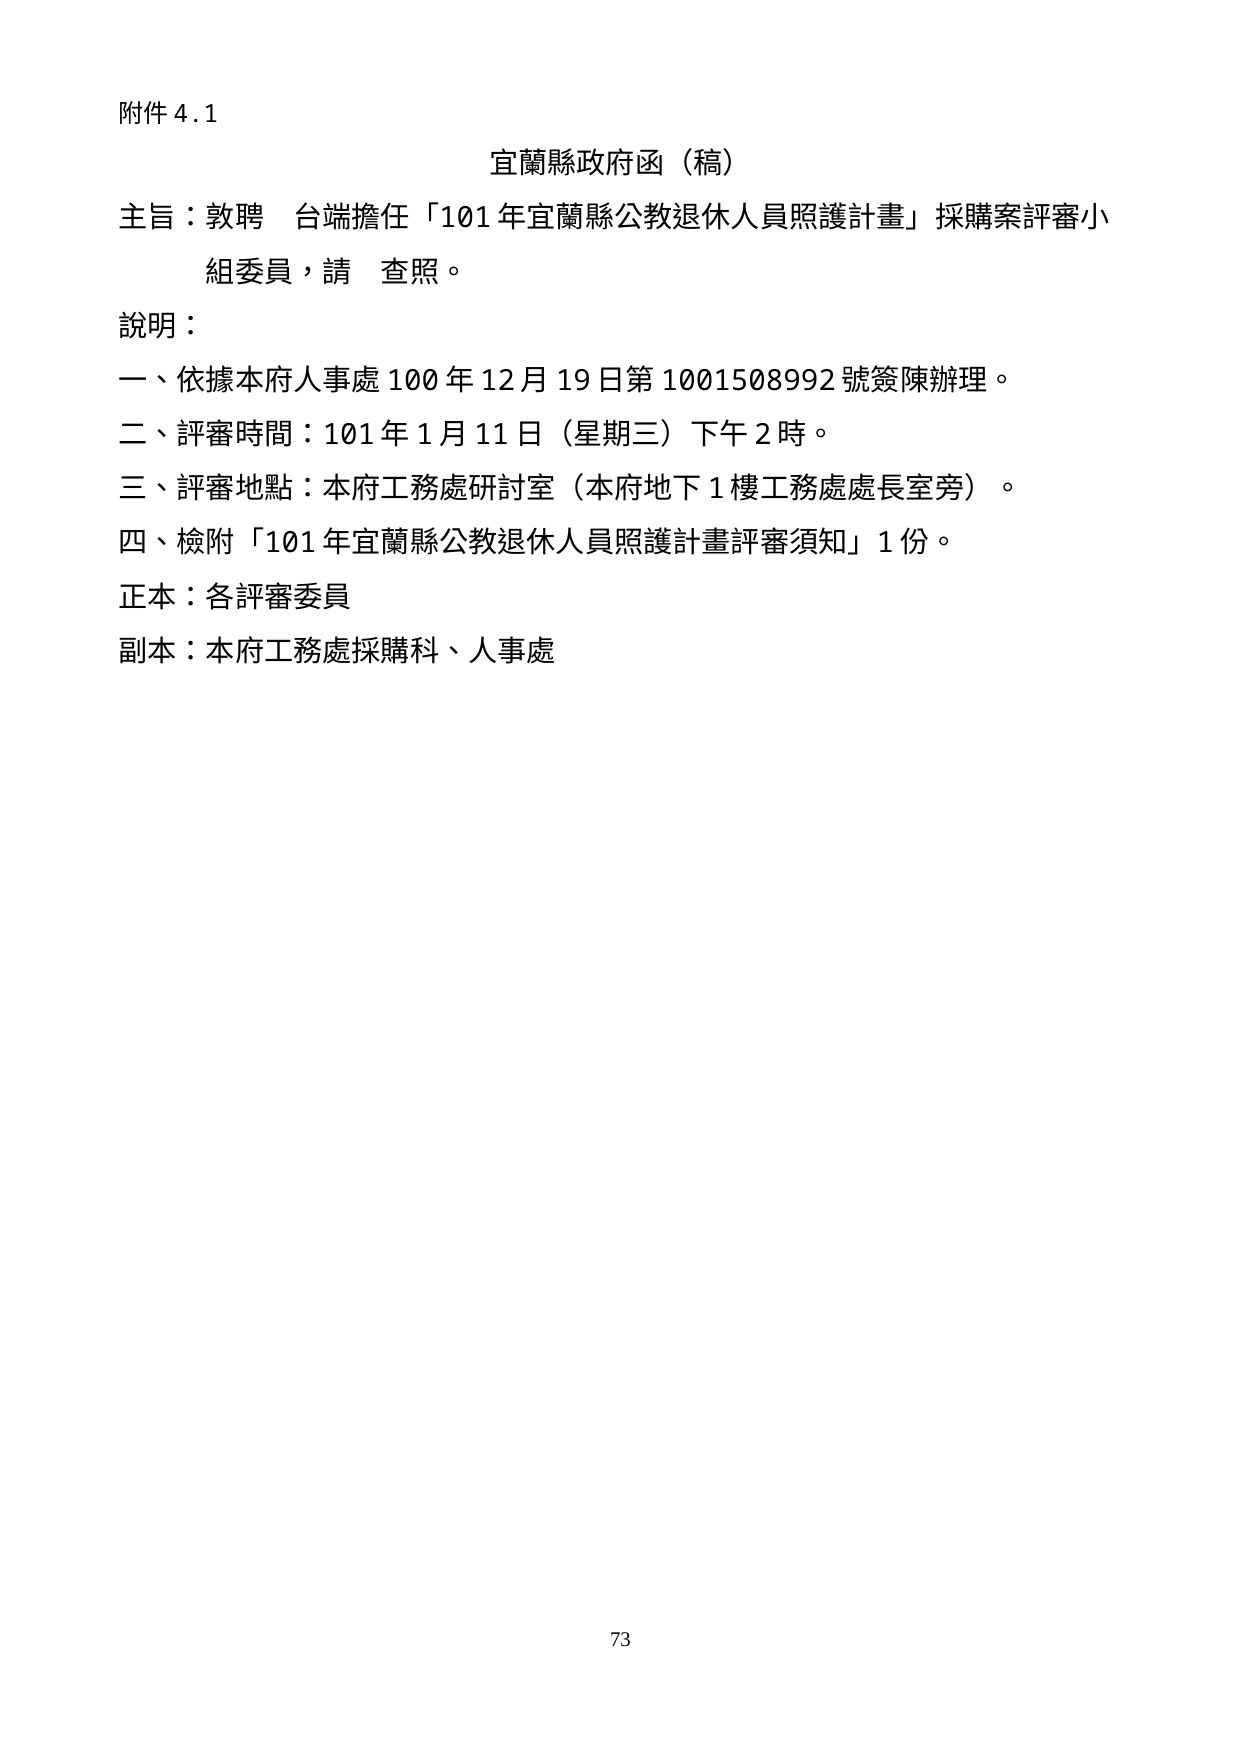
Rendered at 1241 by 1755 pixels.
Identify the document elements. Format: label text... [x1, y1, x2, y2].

text 一、依據本府人事處100年12月19日第1001508992號簽陳辦理。 [118, 347, 1122, 401]
text 三、評審地點：本府工務處研討室（本府地下1樓工務處處長室旁）。 [118, 455, 1122, 509]
text 附件4.1 [118, 89, 1122, 130]
text 副本：本府工務處採購科、人事處 [118, 618, 1122, 672]
text 宜蘭縣政府函（稿） [118, 130, 1122, 184]
text 四、檢附「101年宜蘭縣公教退休人員照護計畫評審須知」1份。 [118, 509, 1122, 564]
text 二、評審時間：101年1月11日（星期三）下午2時。 [118, 401, 1122, 455]
text 說明： [118, 293, 1122, 347]
text 正本：各評審委員 [118, 564, 1122, 618]
text 主旨：敦聘 台端擔任「101年宜蘭縣公教退休人員照護計畫」採購案評審小組委員，請 查照。 [118, 184, 1122, 293]
